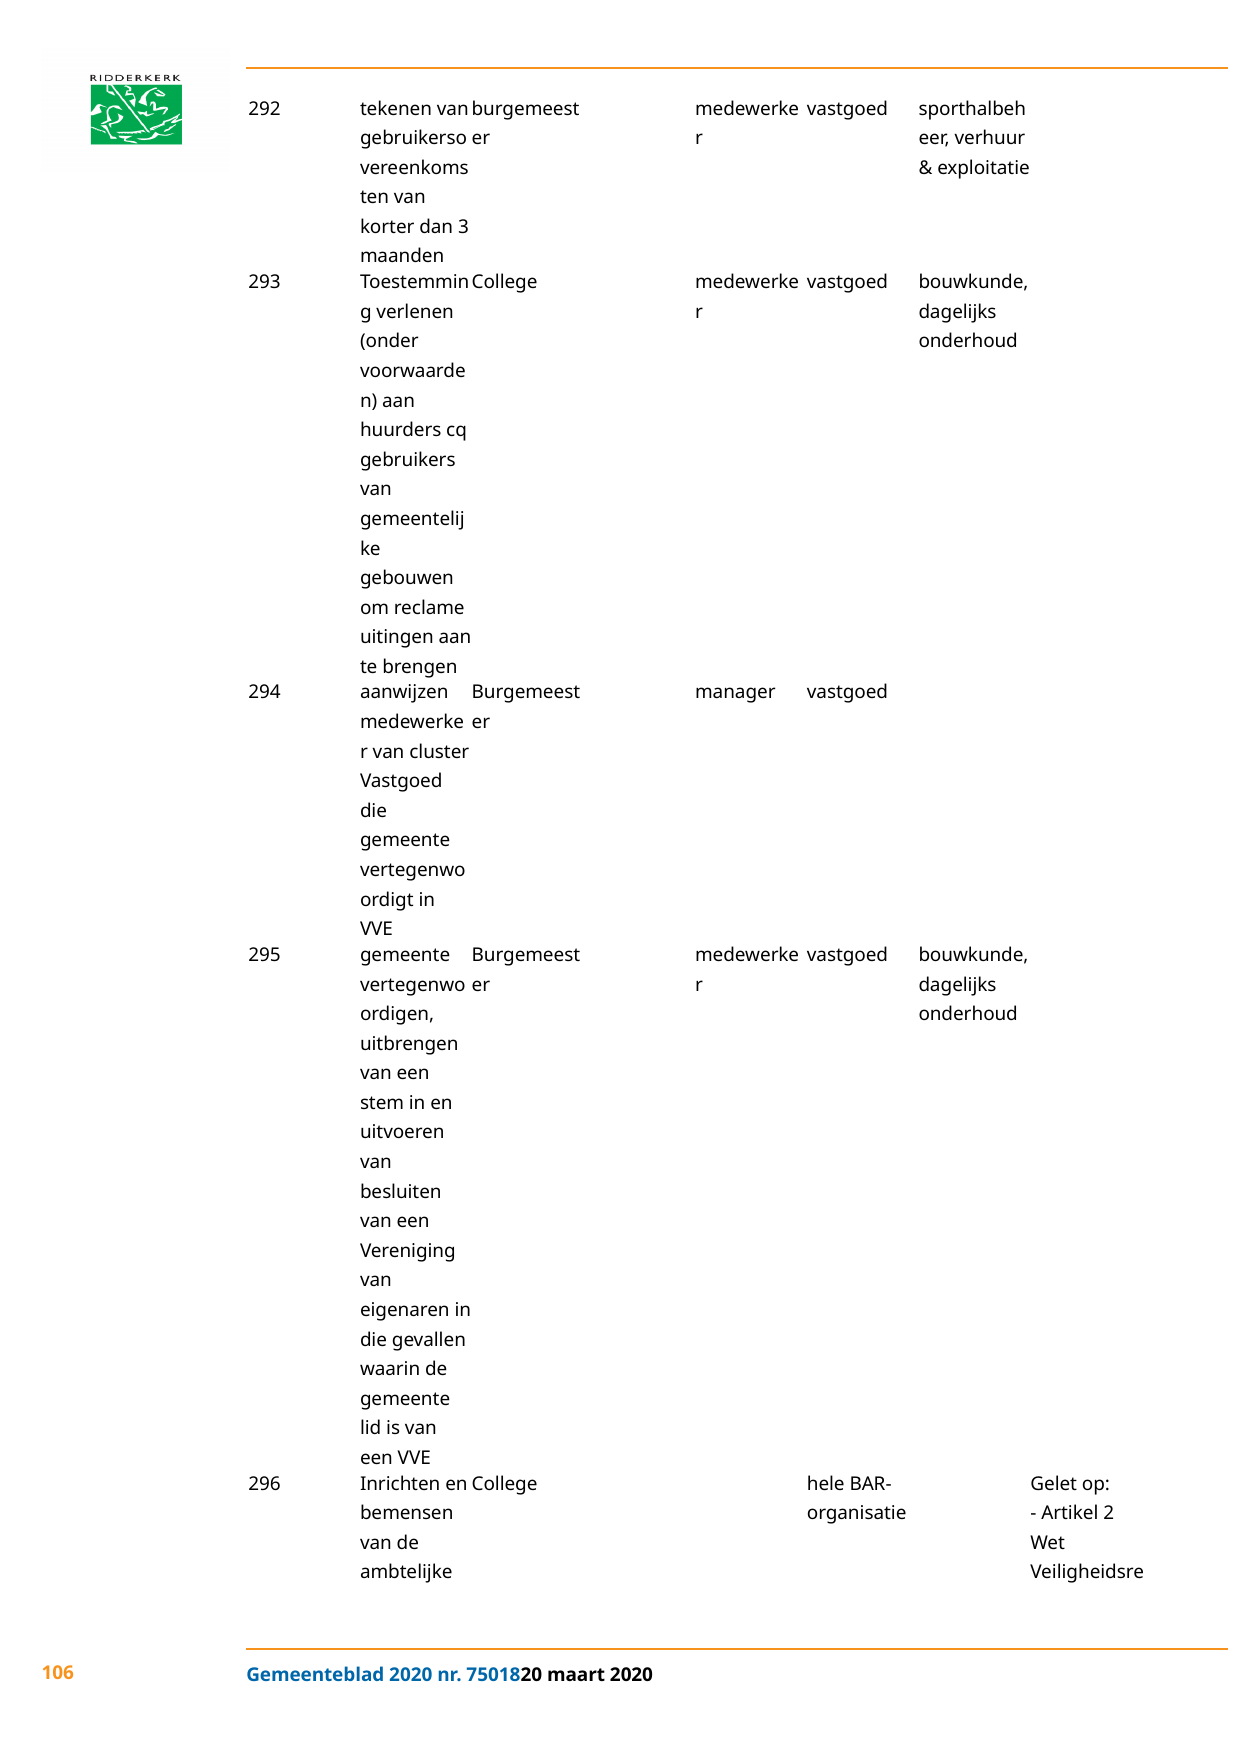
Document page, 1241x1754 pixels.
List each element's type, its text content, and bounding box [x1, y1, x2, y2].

table_cell burgemeester [471, 95, 583, 268]
table_cell medewerker [695, 269, 807, 679]
table_cell medewerker [695, 941, 807, 1470]
table_cell [583, 1470, 695, 1584]
table_cell [1030, 95, 1152, 268]
table_cell 294 [248, 679, 360, 941]
table_cell gemeente vertegenwoordigen, uitbrengen van een stem in en uitvoeren van besluiten van een Vereniging van eigenaren in die gevallen waarin de gemeente lid is van een VVE [360, 941, 471, 1470]
table_cell 293 [248, 269, 360, 679]
table_cell [1030, 941, 1152, 1470]
table_cell [1030, 269, 1152, 679]
table_cell sporthalbeheer, verhuur & exploitatie [918, 95, 1030, 268]
table_cell tekenen van gebruikersovereenkomsten van korter dan 3 maanden [360, 95, 471, 268]
table_cell [695, 1470, 807, 1584]
table_cell Burgemeester [471, 941, 583, 1470]
table_cell aanwijzen medewerker van cluster Vastgoed die gemeente vertegenwoordigt in VVE [360, 679, 471, 941]
table_cell 292 [248, 95, 360, 268]
table_cell manager [695, 679, 807, 941]
table_cell bouwkunde, dagelijks onderhoud [918, 941, 1030, 1470]
table_cell [583, 269, 695, 679]
table_cell [583, 95, 695, 268]
table_cell vastgoed [807, 941, 918, 1470]
table_cell Gelet op: - Artikel 2 Wet Veiligheidsre [1030, 1470, 1152, 1584]
table_cell vastgoed [807, 95, 918, 268]
table_cell vastgoed [807, 269, 918, 679]
table_cell 296 [248, 1470, 360, 1584]
table_cell [583, 679, 695, 941]
table_cell bouwkunde, dagelijks onderhoud [918, 269, 1030, 679]
picture [41, 47, 231, 172]
table_cell [1030, 679, 1152, 941]
table_cell [918, 679, 1030, 941]
table_cell vastgoed [807, 679, 918, 941]
table_cell [583, 941, 695, 1470]
table_cell 295 [248, 941, 360, 1470]
table_cell hele BAR-organisatie [807, 1470, 918, 1584]
table_cell Burgemeester [471, 679, 583, 941]
table_cell Inrichten en bemensen van de ambtelijke [360, 1470, 471, 1584]
table_cell College [471, 1470, 583, 1584]
table_cell [918, 1470, 1030, 1584]
table_cell Toestemming verlenen (onder voorwaarden) aan huurders cq gebruikers van gemeentelijke gebouwen om reclame uitingen aan te brengen [360, 269, 471, 679]
table_cell medewerker [695, 95, 807, 268]
table_cell College [471, 269, 583, 679]
